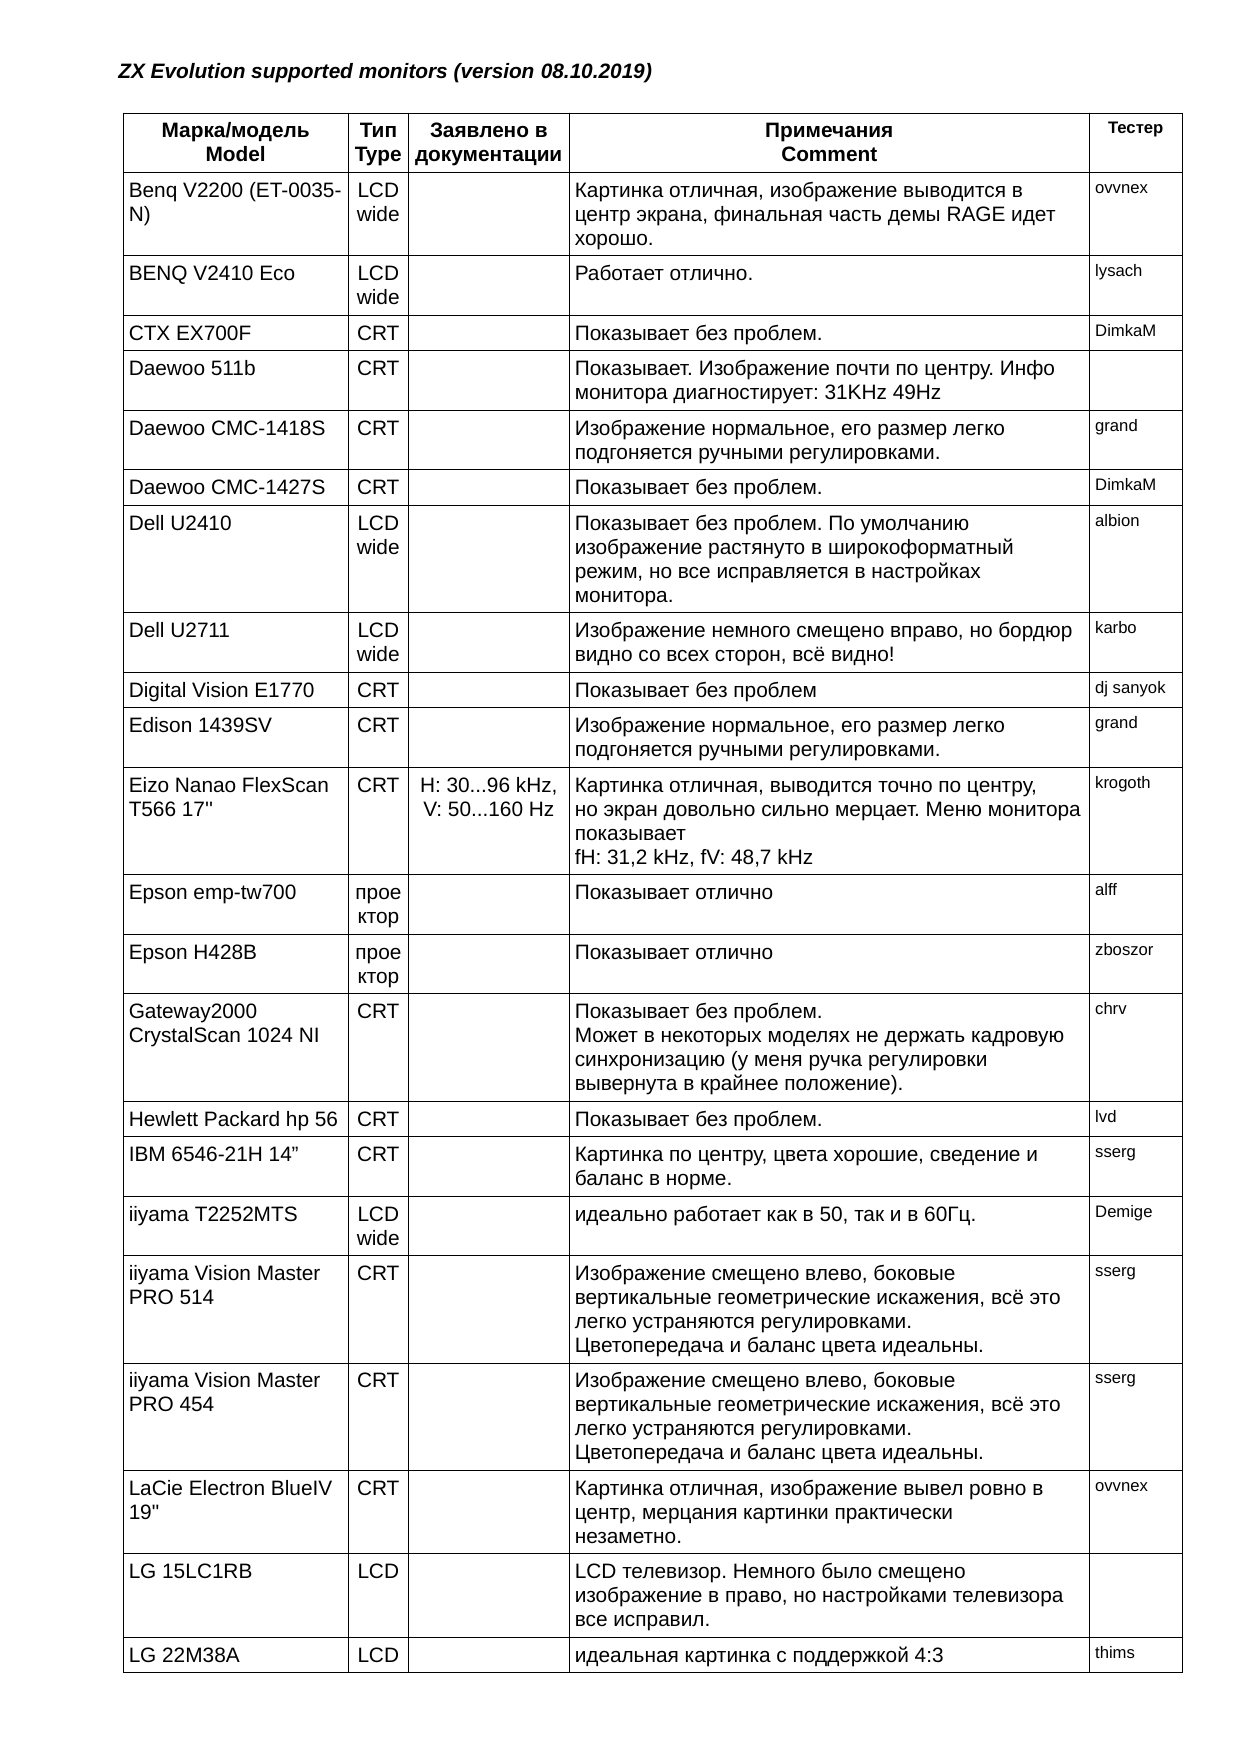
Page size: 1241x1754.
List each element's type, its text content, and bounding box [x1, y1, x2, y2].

table_cell Gateway2000 CrystalScan 1024 NI [124, 994, 348, 1101]
table_cell CRT [349, 1102, 408, 1136]
table_cell [409, 875, 569, 934]
table_cell [409, 351, 569, 410]
table_cell sserg [1090, 1137, 1182, 1196]
table_cell LaCie Electron BlueIV 19" [124, 1471, 348, 1553]
table_cell [409, 173, 569, 255]
table_cell Показывает без проблем. Может в некоторых моделях не держать кадровую синхронизацию (у меня ручка регулировки вывернута в крайнее положение). [570, 994, 1089, 1101]
table_cell Показывает без проблем. [570, 316, 1089, 350]
table_cell LCD wide [349, 256, 408, 315]
table_cell проектор [349, 935, 408, 993]
table_cell CTX EX700F [124, 316, 348, 350]
table_cell Изображение смещено влево, боковые вертикальные геометрические искажения, всё это легко устраняются регулировками. Цветопередача и баланс цвета идеальны. [570, 1364, 1089, 1470]
table_cell CRT [349, 768, 408, 874]
table_cell [409, 613, 569, 672]
table_cell Digital Vision E1770 [124, 673, 348, 707]
table_cell Изображение немного смещено вправо, но бордюр видно со всех сторон, всё видно! [570, 613, 1089, 672]
table_cell ovvnex [1090, 173, 1182, 255]
table_cell Картинка по центру, цвета хорошие, сведение и баланс в норме. [570, 1137, 1089, 1196]
table_cell sserg [1090, 1256, 1182, 1362]
table_cell [409, 994, 569, 1101]
table_cell [409, 470, 569, 505]
table_cell Hewlett Packard hp 56 [124, 1102, 348, 1136]
table_cell Показывает отлично [570, 875, 1089, 934]
table_cell Картинка отличная, изображение выводится в центр экрана, финальная часть демы RAGE идет хорошо. [570, 173, 1089, 255]
table_cell LG 15LC1RB [124, 1554, 348, 1637]
table_cell CRT [349, 1137, 408, 1196]
table_cell LCD телевизор. Немного было смещено изображение в право, но настройками телевизора все исправил. [570, 1554, 1089, 1637]
table_cell CRT [349, 470, 408, 505]
table_cell [1090, 1554, 1182, 1637]
table_cell [409, 1256, 569, 1362]
table_cell Daewoo CMC-1427S [124, 470, 348, 505]
table_header Заявлено в документации [409, 114, 569, 172]
table_cell DimkaM [1090, 316, 1182, 350]
table_cell CRT [349, 1364, 408, 1470]
table_cell LCD wide [349, 1197, 408, 1255]
table_cell H: 30...96 kHz, V: 50...160 Hz [409, 768, 569, 874]
table_cell Epson emp-tw700 [124, 875, 348, 934]
table_cell LCD wide [349, 613, 408, 672]
table_cell CRT [349, 994, 408, 1101]
table_header Тип Type [349, 114, 408, 172]
table_cell Daewoo 511b [124, 351, 348, 410]
table_cell [409, 1471, 569, 1553]
table_cell [409, 673, 569, 707]
table_cell Eizo Nanao FlexScan T566 17'' [124, 768, 348, 874]
table_cell karbo [1090, 613, 1182, 672]
table_cell grand [1090, 708, 1182, 767]
table_cell ovvnex [1090, 1471, 1182, 1553]
table_cell zboszor [1090, 935, 1182, 993]
table_cell Изображение нормальное, его размер легко подгоняется ручными регулировками. [570, 708, 1089, 767]
table_cell идеально работает как в 50, так и в 60Гц. [570, 1197, 1089, 1255]
table_cell LCD wide [349, 173, 408, 255]
table_cell sserg [1090, 1364, 1182, 1470]
table_cell Edison 1439SV [124, 708, 348, 767]
table_cell albion [1090, 506, 1182, 612]
table_cell [409, 1197, 569, 1255]
table_cell Показывает отлично [570, 935, 1089, 993]
table_cell LCD [349, 1554, 408, 1637]
table_cell [409, 256, 569, 315]
table_cell [409, 708, 569, 767]
table_cell thims [1090, 1638, 1182, 1672]
table_cell LCD wide [349, 506, 408, 612]
table_cell [409, 1364, 569, 1470]
table_cell [409, 1137, 569, 1196]
table_cell IBM 6546-21H 14” [124, 1137, 348, 1196]
table_cell Epson H428B [124, 935, 348, 993]
table_cell проектор [349, 875, 408, 934]
table_cell BENQ V2410 Eco [124, 256, 348, 315]
table_cell Картинка отличная, изображение вывел ровно в центр, мерцания картинки практически незаметно. [570, 1471, 1089, 1553]
table_cell [409, 1102, 569, 1136]
table_cell CRT [349, 1256, 408, 1362]
table_cell CRT [349, 1471, 408, 1553]
table_cell Daewoo CMC-1418S [124, 411, 348, 469]
table_cell LCD [349, 1638, 408, 1672]
table_cell alff [1090, 875, 1182, 934]
table_cell CRT [349, 316, 408, 350]
table_cell grand [1090, 411, 1182, 469]
table_cell Изображение нормальное, его размер легко подгоняется ручными регулировками. [570, 411, 1089, 469]
table_cell CRT [349, 708, 408, 767]
table_cell [409, 1554, 569, 1637]
table_cell Картинка отличная, выводится точно по центру, но экран довольно сильно мерцает. Меню монитора показывает fH: 31,2 kHz, fV: 48,7 kHz [570, 768, 1089, 874]
table_cell Dell U2711 [124, 613, 348, 672]
table_cell Показывает. Изображение почти по центру. Инфо монитора диагностирует: 31KHz 49Hz [570, 351, 1089, 410]
table_header Марка/модель Model [124, 114, 348, 172]
table_cell Demige [1090, 1197, 1182, 1255]
table_cell Работает отлично. [570, 256, 1089, 315]
table_cell [409, 935, 569, 993]
table_cell [409, 1638, 569, 1672]
table_cell dj sanyok [1090, 673, 1182, 707]
table_cell Benq V2200 (ET-0035-N) [124, 173, 348, 255]
table_cell Показывает без проблем. [570, 1102, 1089, 1136]
table_cell iiyama Vision Master PRO 454 [124, 1364, 348, 1470]
table_cell iiyama T2252MTS [124, 1197, 348, 1255]
table_cell krogoth [1090, 768, 1182, 874]
table_cell идеальная картинка с поддержкой 4:3 [570, 1638, 1089, 1672]
table_cell lvd [1090, 1102, 1182, 1136]
table_cell CRT [349, 673, 408, 707]
table_cell Изображение смещено влево, боковые вертикальные геометрические искажения, всё это легко устраняются регулировками. Цветопередача и баланс цвета идеальны. [570, 1256, 1089, 1362]
table_cell Показывает без проблем [570, 673, 1089, 707]
table_cell [1090, 351, 1182, 410]
table_cell CRT [349, 351, 408, 410]
table_cell iiyama Vision Master PRO 514 [124, 1256, 348, 1362]
table_cell chrv [1090, 994, 1182, 1101]
table_cell [409, 316, 569, 350]
table_cell lysach [1090, 256, 1182, 315]
table_cell DimkaM [1090, 470, 1182, 505]
table_header Тестер [1090, 114, 1182, 172]
table_cell Dell U2410 [124, 506, 348, 612]
table_cell Показывает без проблем. [570, 470, 1089, 505]
table_cell [409, 411, 569, 469]
table_cell LG 22M38A [124, 1638, 348, 1672]
table_header Примечания Comment [570, 114, 1089, 172]
table_cell CRT [349, 411, 408, 469]
table_cell Показывает без проблем. По умолчанию изображение растянуто в широкоформатный режим, но все исправляется в настройках монитора. [570, 506, 1089, 612]
table_cell [409, 506, 569, 612]
